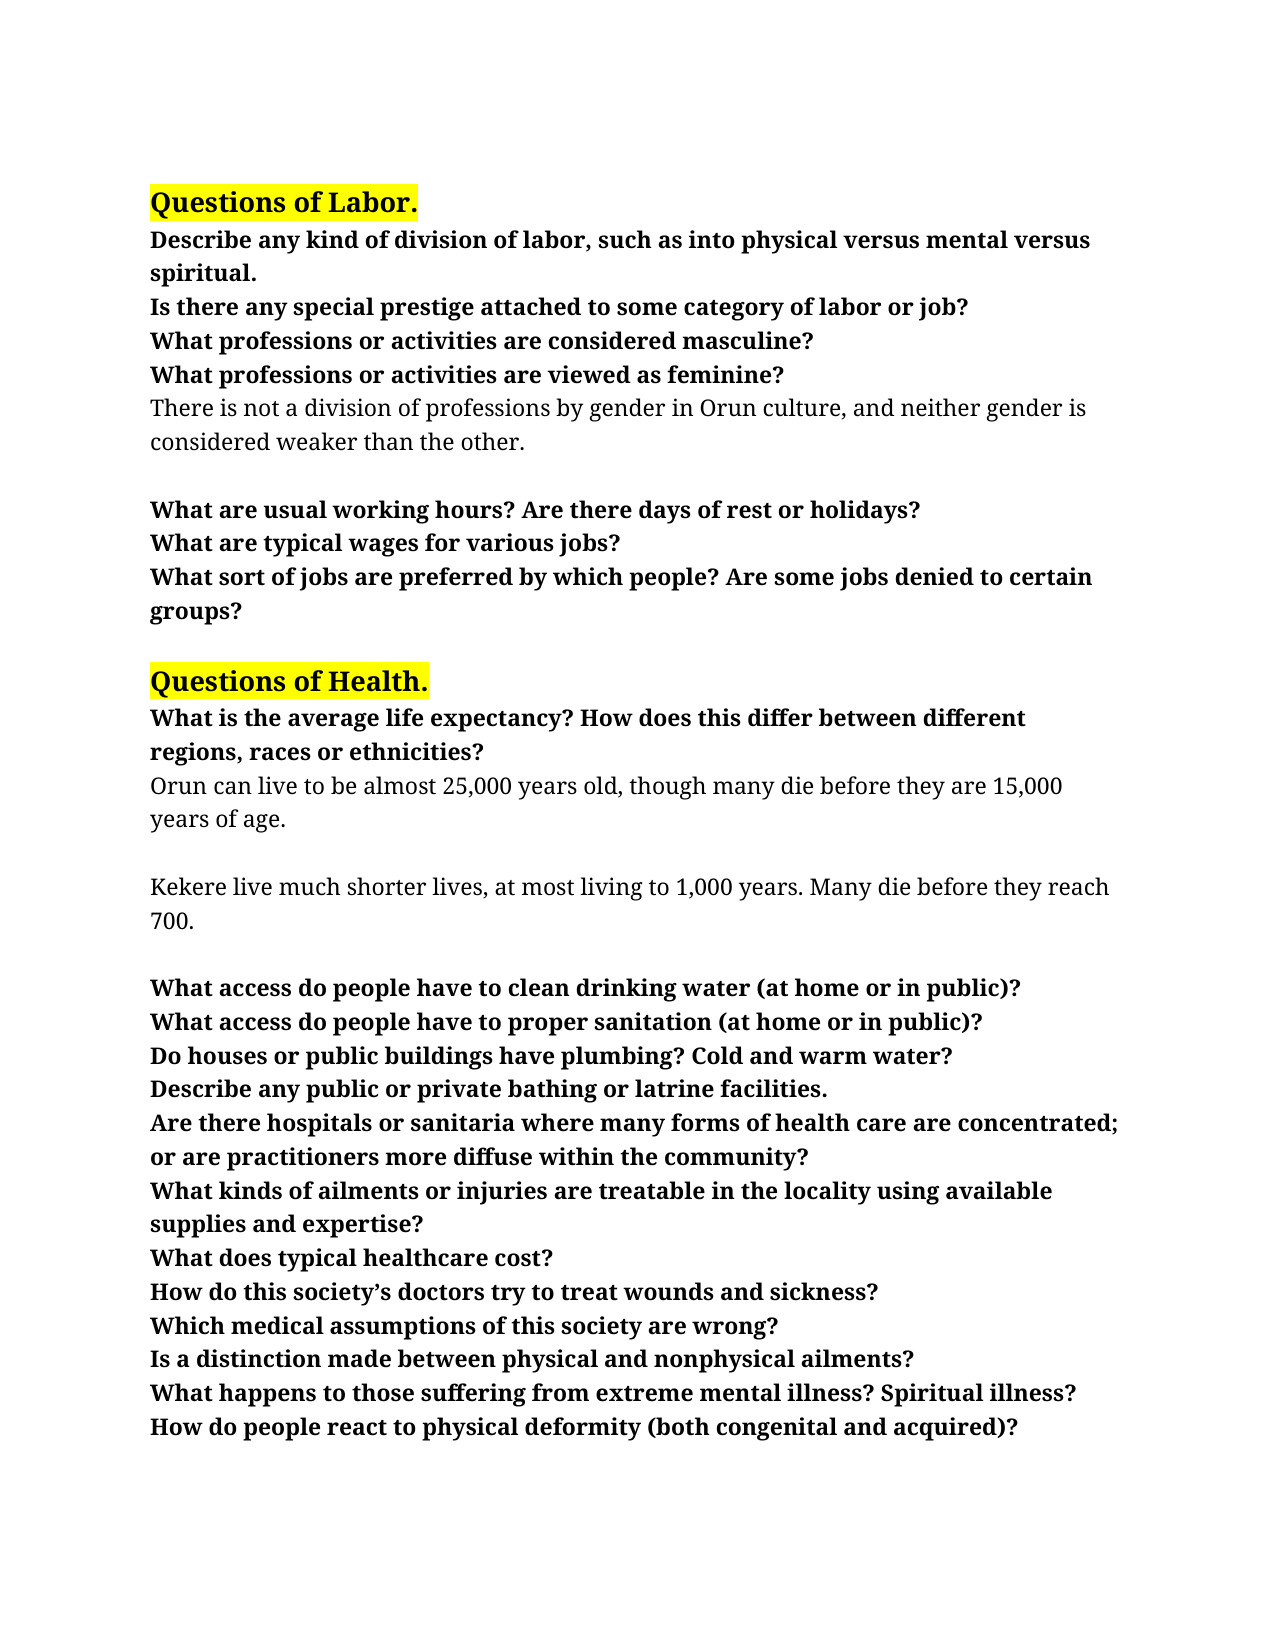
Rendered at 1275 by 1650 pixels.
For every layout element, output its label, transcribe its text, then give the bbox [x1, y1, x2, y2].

text There is not a division of professions by gender in Orun culture, and neither gender is considered weaker than the other. [150, 392, 1125, 457]
text Orun can live to be almost 25,000 years old, though many die before they are 15,000 years of age. [150, 769, 1125, 834]
text Describe any kind of division of labor, such as into physical versus mental versus spiritual. Is there any special prestige attached to some category of labor or job? What professions or activities are considered masculine? What professions or activities are viewed as feminine? [150, 223, 1125, 390]
text Questions of Labor. [150, 184, 1125, 221]
text What is the average life expectancy? How does this differ between different regions, races or ethnicities? [150, 702, 1125, 767]
text What are usual working hours? Are there days of rest or holidays? What are typical wages for various jobs? What sort of jobs are preferred by which people? Are some jobs denied to certain groups? [150, 460, 1125, 660]
text Questions of Health. [150, 662, 1125, 699]
text What access do people have to clean drinking water (at home or in public)? What access do people have to proper sanitation (at home or in public)? Do houses or public buildings have plumbing? Cold and warm water? Describe any public or private bathing or latrine facilities. Are there hospitals or sanitaria where many forms of health care are concentrated; or are practitioners more diffuse within the community? What kinds of ailments or injuries are treatable in the locality using available supplies and expertise? What does typical healthcare cost? How do this society’s doctors try to treat wounds and sickness? Which medical assumptions of this society are wrong? Is a distinction made between physical and nonphysical ailments? What happens to those suffering from extreme mental illness? Spiritual illness? How do people react to physical deformity (both congenital and acquired)? [150, 938, 1125, 1476]
text Kekere live much shorter lives, at most living to 1,000 years. Many die before they reach 700. [150, 871, 1125, 936]
